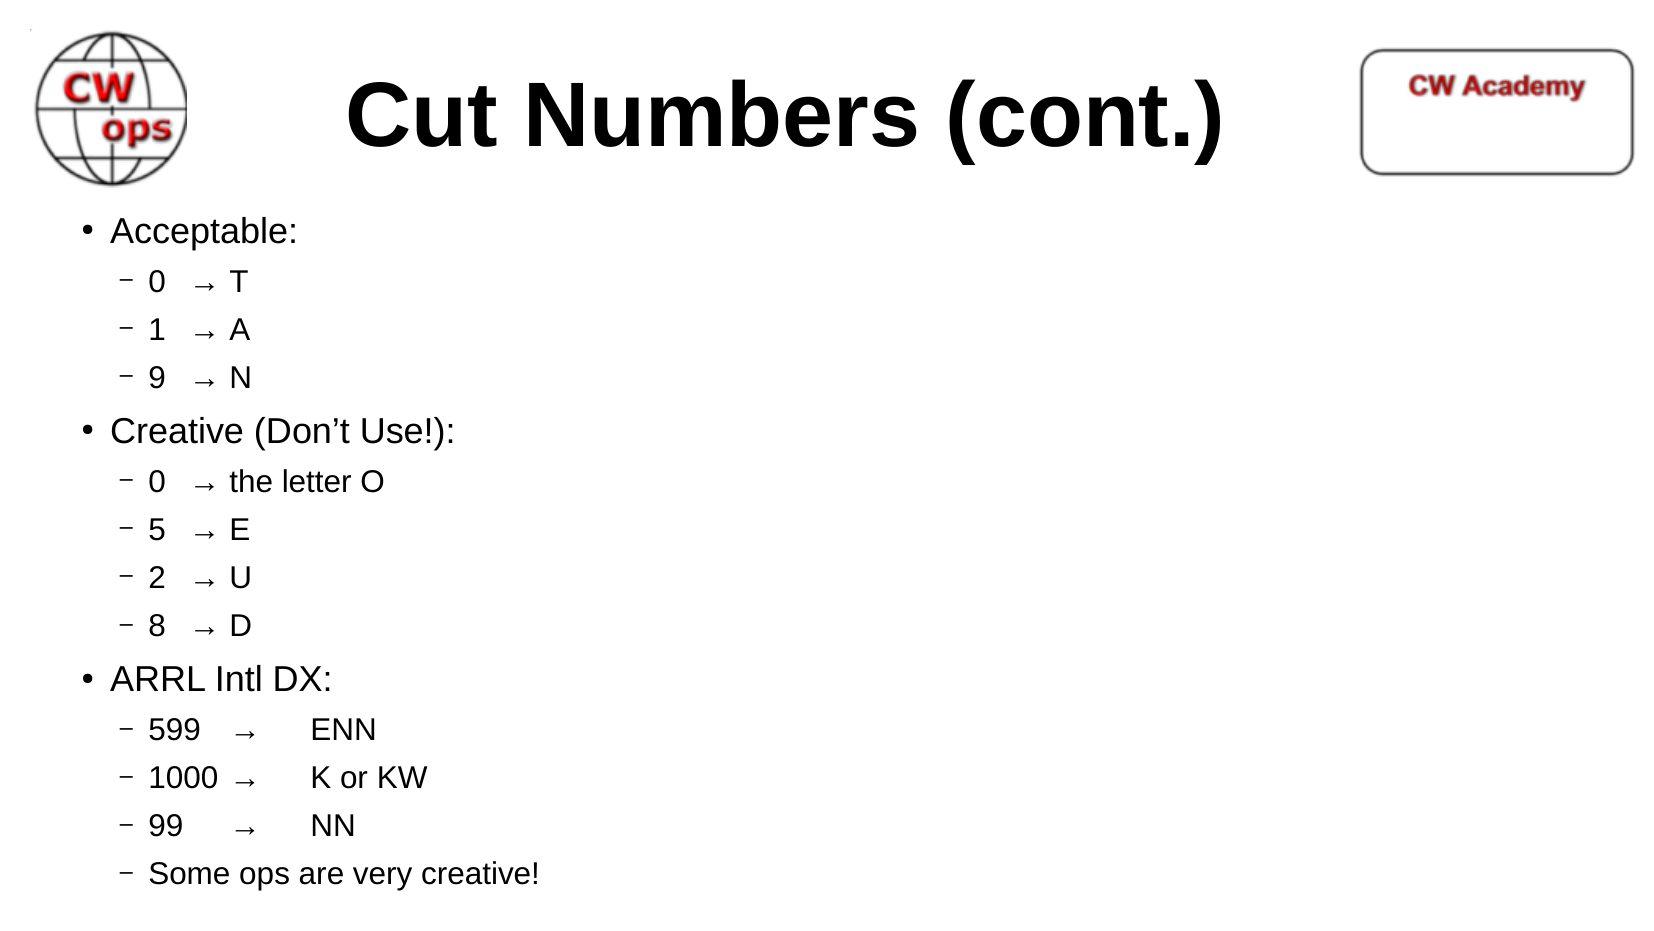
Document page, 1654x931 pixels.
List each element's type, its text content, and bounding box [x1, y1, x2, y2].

title Cut Numbers (cont.) [41, 37, 1531, 193]
picture [1531, 37, 1640, 186]
list Acceptable: 0 → T 1 → A 9 → N Creative (Don’t Use!): 0 → the letter O 5 → E 2 → U 8 → D ARRL Intl DX: 599 → ENN 1000 → K or KW 99 → NN Some ops are very creative! [71, 210, 1561, 901]
picture [30, 29, 187, 180]
